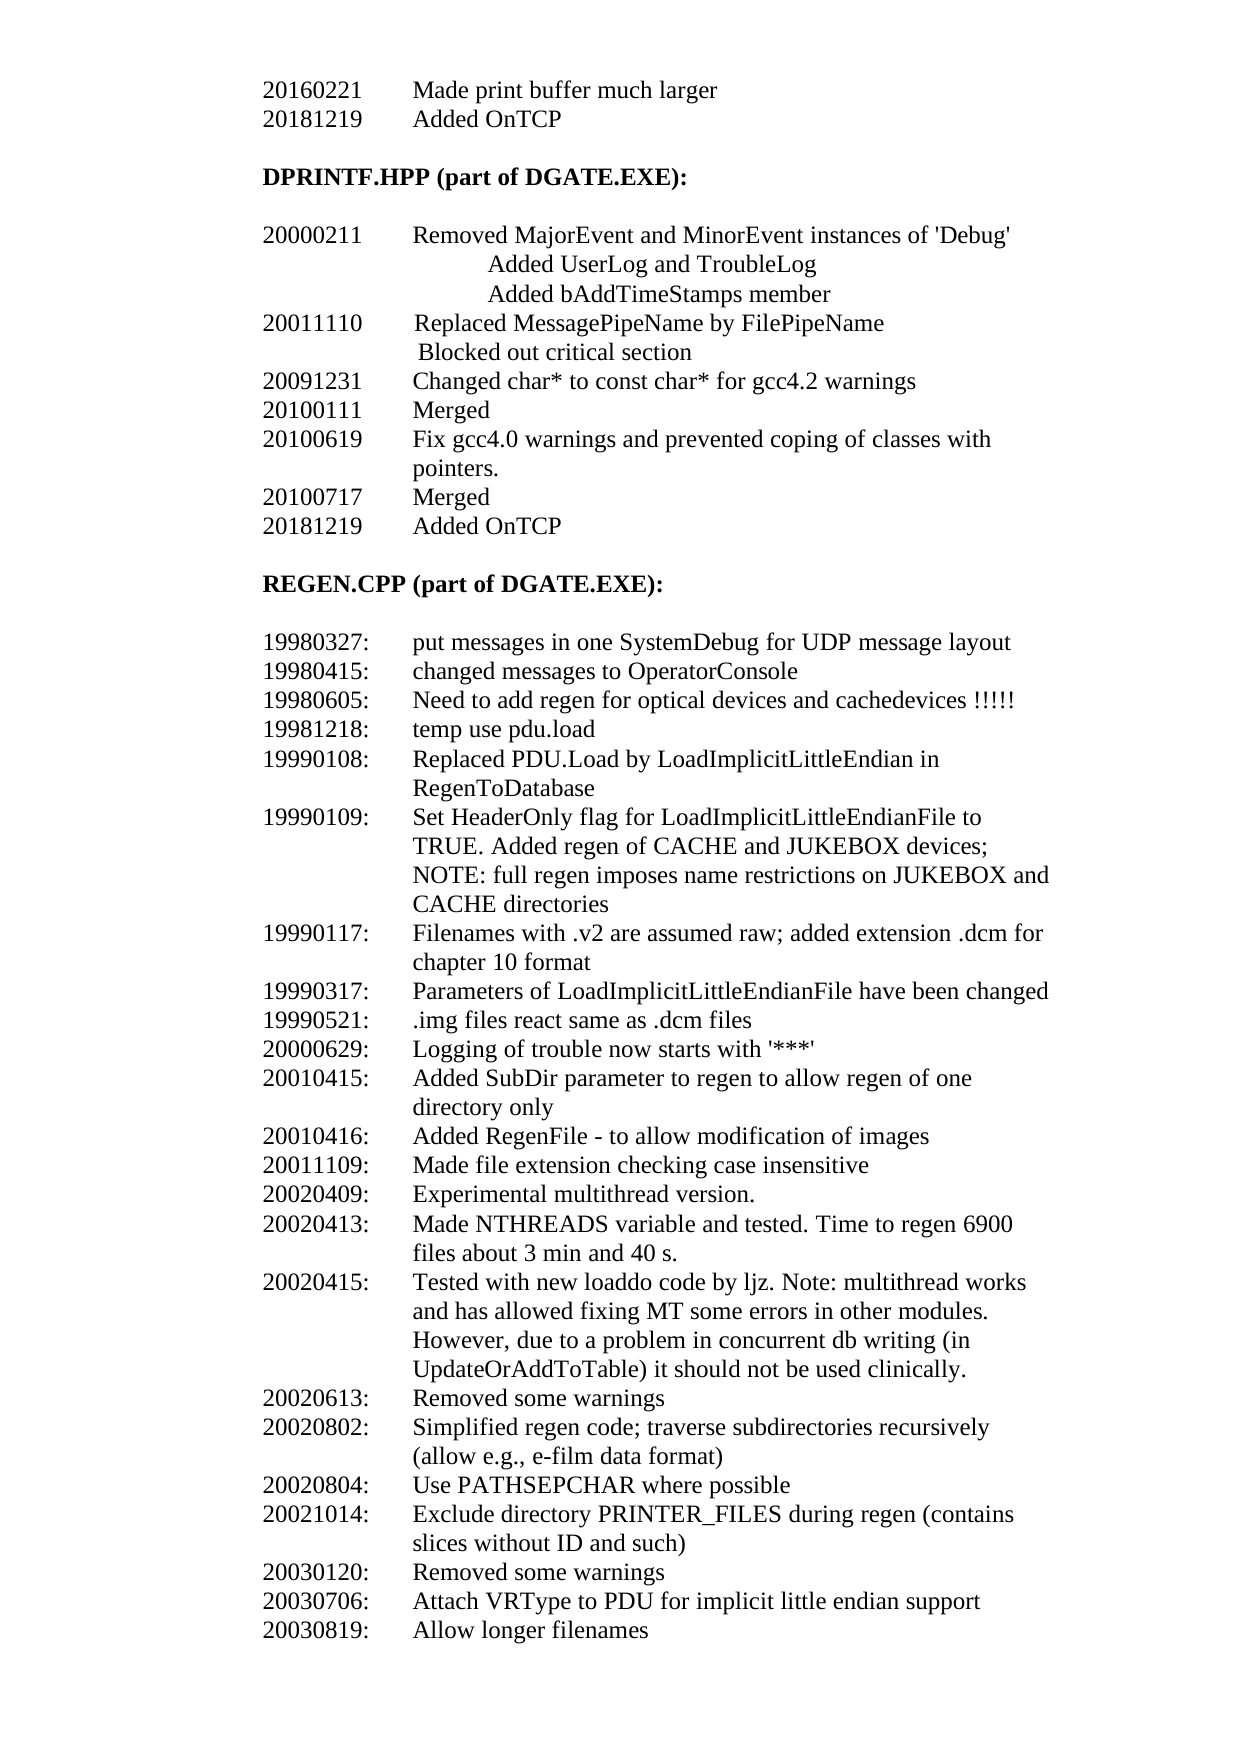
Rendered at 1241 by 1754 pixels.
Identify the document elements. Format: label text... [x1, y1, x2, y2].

text 19981218: temp use pdu.load [262, 714, 1053, 743]
text 20020409: Experimental multithread version. [187, 1179, 1053, 1208]
text 20100111 Merged [262, 395, 1053, 424]
text 20030706: Attach VRType to PDU for implicit little endian support [187, 1586, 1053, 1615]
text 20100717 Merged [262, 482, 1053, 511]
text REGEN.CPP (part of DGATE.EXE): [262, 569, 1053, 598]
text 20010415: Added SubDir parameter to regen to allow regen of one directory only [262, 1063, 1053, 1121]
text 19980327: put messages in one SystemDebug for UDP message layout [262, 627, 1053, 656]
text Added UserLog and TroubleLog [262, 249, 1053, 278]
text 19980605: Need to add regen for optical devices and cachedevices !!!!! [262, 685, 1053, 714]
text 20000211 Removed MajorEvent and MinorEvent instances of 'Debug' [262, 220, 1053, 249]
text 20030819: Allow longer filenames [187, 1615, 1053, 1644]
text 20020415: Tested with new loaddo code by ljz. Note: multithread works and has allowed fixing MT some errors in other modules. However, due to a problem in concurrent db writing (in UpdateOrAddToTable) it should not be used clinically. [262, 1267, 1053, 1383]
text 20021014: Exclude directory PRINTER_FILES during regen (contains slices without ID and such) [262, 1499, 1053, 1557]
text 20091231 Changed char* to const char* for gcc4.2 warnings [262, 366, 1053, 395]
text 19990521: .img files react same as .dcm files [262, 1005, 1053, 1034]
text 20181219 Added OnTCP [262, 104, 1053, 133]
text 20020804: Use PATHSEPCHAR where possible [187, 1470, 1053, 1499]
text 19990317: Parameters of LoadImplicitLittleEndianFile have been changed [262, 976, 1053, 1005]
text 20160221 Made print buffer much larger [262, 75, 1053, 104]
text 20030120: Removed some warnings [187, 1557, 1053, 1586]
text 20020413: Made NTHREADS variable and tested. Time to regen 6900 files about 3 min and 40 s. [262, 1208, 1053, 1267]
text 20000629: Logging of trouble now starts with '***' [187, 1034, 1053, 1063]
text 20011109: Made file extension checking case insensitive [187, 1150, 1053, 1179]
text Added bAddTimeStamps member [262, 278, 1053, 307]
text 19990117: Filenames with .v2 are assumed raw; added extension .dcm for chapter 10 format [262, 918, 1053, 976]
text 20100619 Fix gcc4.0 warnings and prevented coping of classes with pointers. [262, 424, 1053, 482]
text Blocked out critical section [262, 337, 1053, 366]
text 20181219 Added OnTCP [262, 511, 1053, 540]
text 19990108: Replaced PDU.Load by LoadImplicitLittleEndian in RegenToDatabase [262, 743, 1053, 802]
text 20011110 Replaced MessagePipeName by FilePipeName [262, 307, 1053, 337]
text 20020802: Simplified regen code; traverse subdirectories recursively (allow e.g., e-film data format) [262, 1412, 1053, 1470]
text 20020613: Removed some warnings [187, 1383, 1053, 1412]
text 19990109: Set HeaderOnly flag for LoadImplicitLittleEndianFile to TRUE. Added regen of CACHE and JUKEBOX devices; NOTE: full regen imposes name restrictions on JUKEBOX and CACHE directories [262, 802, 1053, 918]
text DPRINTF.HPP (part of DGATE.EXE): [262, 162, 1053, 191]
text 20010416: Added RegenFile - to allow modification of images [187, 1121, 1053, 1150]
text 19980415: changed messages to OperatorConsole [262, 656, 1053, 685]
